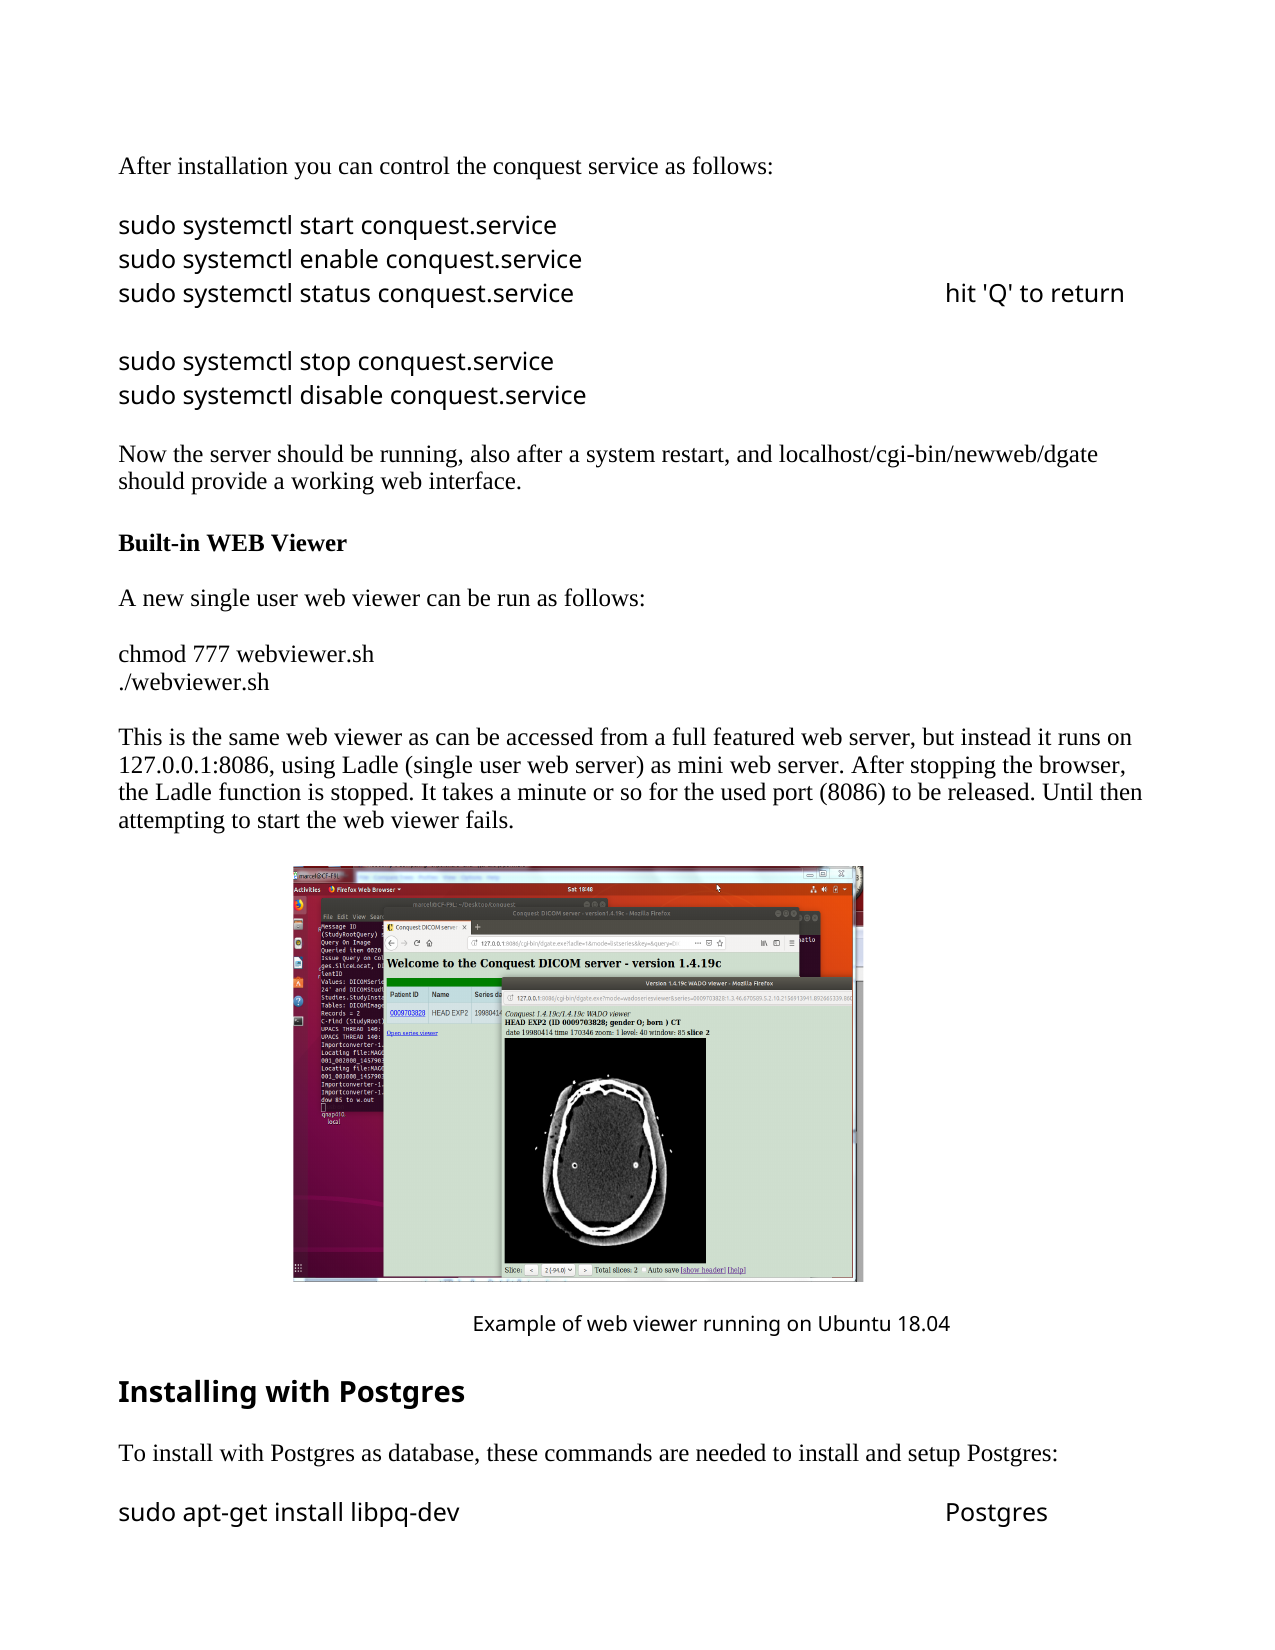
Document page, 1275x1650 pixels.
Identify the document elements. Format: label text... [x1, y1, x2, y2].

text To install with Postgres as database, these commands are needed to install and setup Postgres: [118, 1439, 1157, 1467]
text ./webviewer.sh [118, 668, 1157, 695]
text Built-in WEB Viewer [118, 529, 1157, 557]
text This is the same web viewer as can be accessed from a full featured web server, but instead it runs on 127.0.0.1:8086, using Ladle (single user web server) as mini web server. After stopping the browser, the Ladle function is stopped. It takes a minute or so for the used port (8086) to be released. Until then attempting to start the web viewer fails. [118, 723, 1157, 834]
text Installing with Postgres [118, 1372, 1157, 1411]
text chmod 777 webviewer.sh [118, 640, 1157, 668]
text sudo systemctl status conquest.service hit 'Q' to return [118, 276, 1157, 310]
text After installation you can control the conquest service as follows: [118, 152, 1157, 180]
text sudo systemctl enable conquest.service [118, 242, 1157, 276]
text sudo systemctl disable conquest.service [118, 378, 1157, 412]
picture [293, 866, 864, 1282]
text sudo systemctl stop conquest.service [118, 344, 1157, 378]
text sudo apt-get install libpq-dev Postgres [118, 1494, 1157, 1528]
text A new single user web viewer can be run as follows: [118, 584, 1157, 612]
text Example of web viewer running on Ubuntu 18.04 [118, 1309, 1157, 1338]
text Now the server should be running, also after a system restart, and localhost/cgi-bin/newweb/dgate should provide a working web interface. [118, 440, 1157, 495]
text sudo systemctl start conquest.service [118, 208, 1157, 242]
